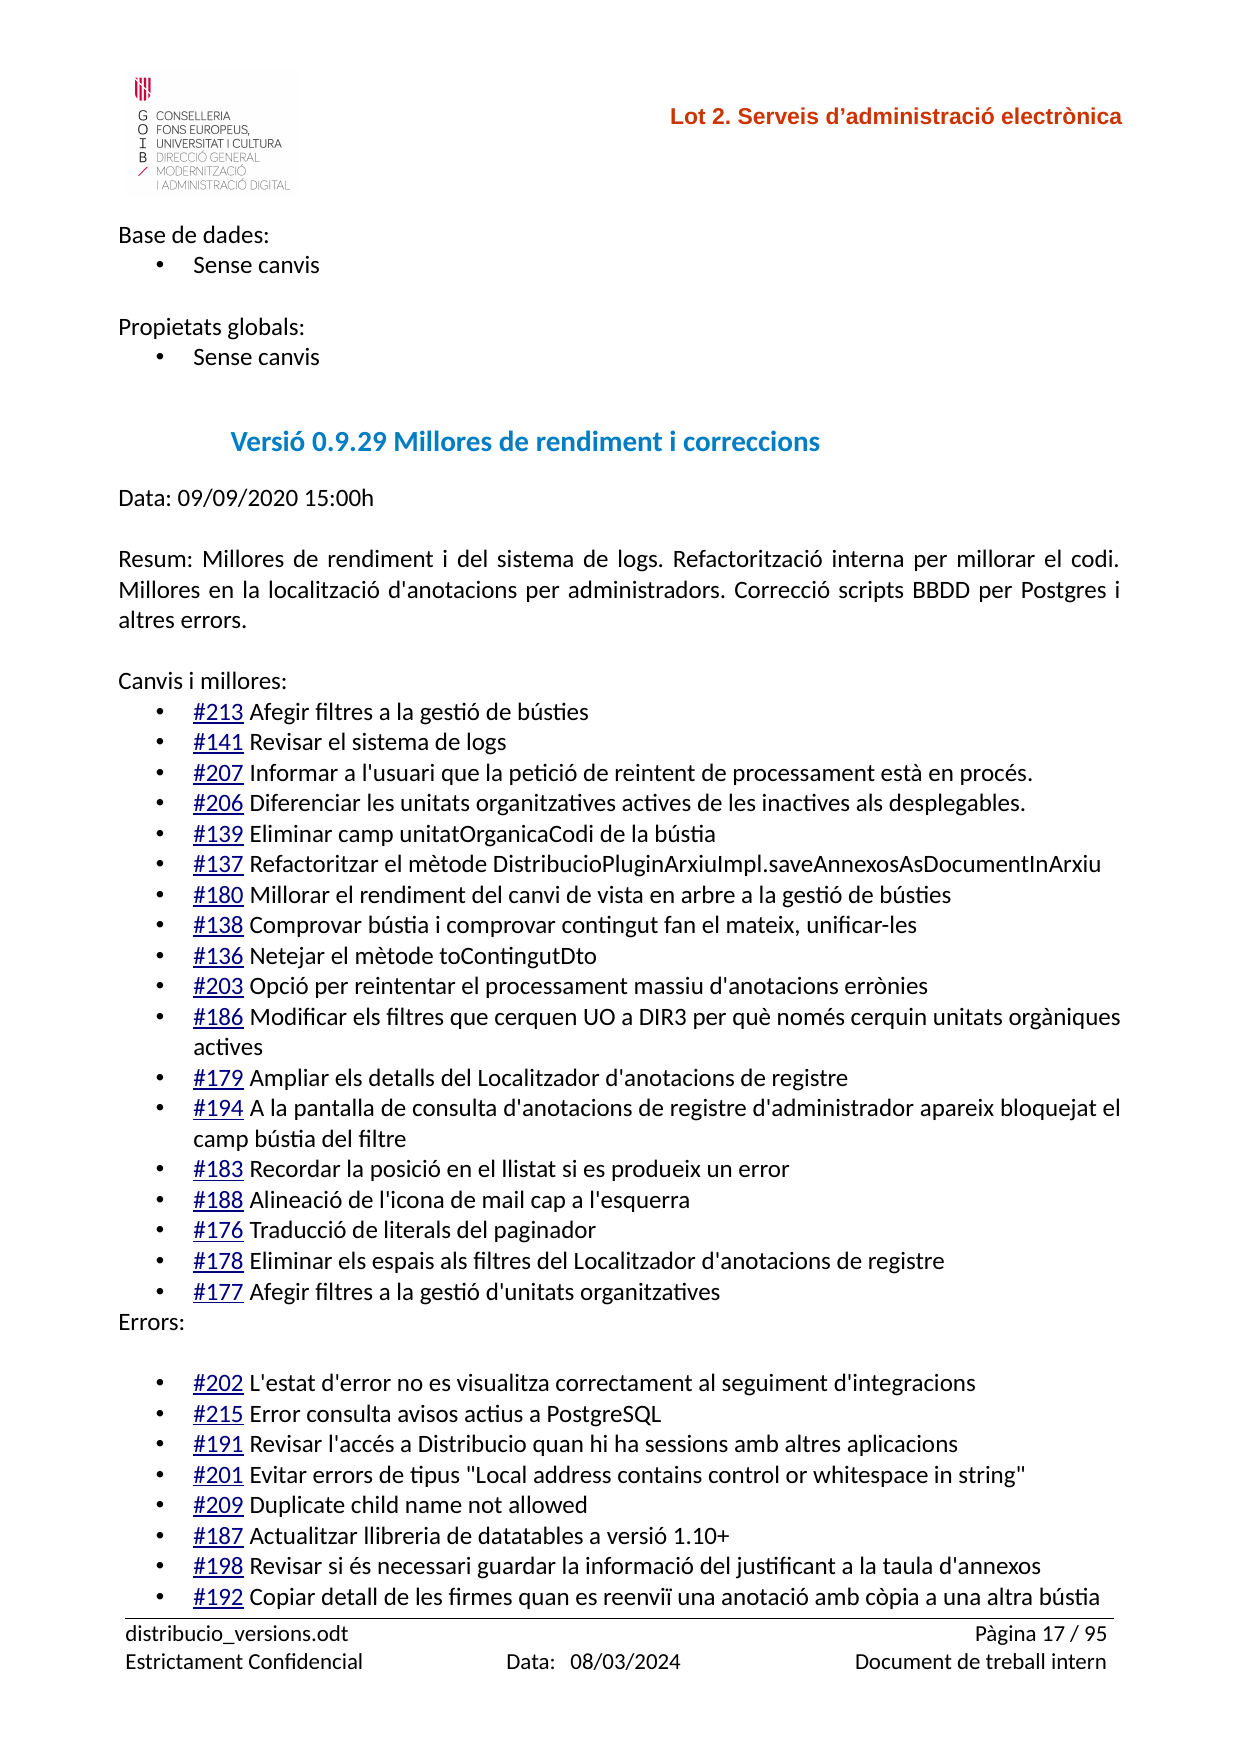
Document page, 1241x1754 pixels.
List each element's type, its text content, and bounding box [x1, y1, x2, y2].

list Sense canvis [156, 341, 1122, 372]
list #180 Millorar el rendiment del canvi de vista en arbre a la gestió de bústies [156, 879, 1122, 909]
list #213 Afegir filtres a la gestió de bústies [156, 696, 1122, 726]
list #209 Duplicate child name not allowed [156, 1489, 1122, 1520]
picture [126, 70, 299, 197]
list #139 Eliminar camp unitatOrganicaCodi de la bústia [156, 818, 1122, 848]
list #179 Ampliar els detalls del Localitzador d'anotacions de registre [156, 1062, 1122, 1093]
list #191 Revisar l'accés a Distribucio quan hi ha sessions amb altres aplicacions [156, 1428, 1122, 1459]
list #186 Modificar els filtres que cerquen UO a DIR3 per què només cerquin unitats orgàniques actives [156, 1001, 1122, 1062]
subtitle Versió 0.9.29 Millores de rendiment i correccions [153, 423, 1122, 458]
list Sense canvis [156, 250, 1122, 280]
text Errors: [118, 1306, 1122, 1337]
text Base de dades: [118, 219, 1122, 250]
list #178 Eliminar els espais als filtres del Localitzador d'anotacions de registre [156, 1245, 1122, 1276]
list #177 Afegir filtres a la gestió d'unitats organitzatives [156, 1276, 1122, 1306]
list #203 Opció per reintentar el processament massiu d'anotacions errònies [156, 971, 1122, 1001]
text Canvis i millores: [118, 665, 1122, 696]
list #187 Actualitzar llibreria de datatables a versió 1.10+ [156, 1520, 1122, 1550]
list #206 Diferenciar les unitats organitzatives actives de les inactives als desplegables. [156, 787, 1122, 818]
list #207 Informar a l'usuari que la petició de reintent de processament està en procés. [156, 757, 1122, 787]
list #138 Comprovar bústia i comprovar contingut fan el mateix, unificar-les [156, 909, 1122, 940]
list #192 Copiar detall de les firmes quan es reenviï una anotació amb còpia a una altra bústia [156, 1581, 1122, 1611]
list #188 Alineació de l'icona de mail cap a l'esquerra [156, 1184, 1122, 1215]
list #215 Error consulta avisos actius a PostgreSQL [156, 1398, 1122, 1428]
list #194 A la pantalla de consulta d'anotacions de registre d'administrador apareix bloquejat el camp bústia del filtre [156, 1093, 1122, 1154]
text Data: 09/09/2020 15:00h [118, 482, 1122, 513]
list #136 Netejar el mètode toContingutDto [156, 940, 1122, 971]
list #141 Revisar el sistema de logs [156, 726, 1122, 757]
list #202 L'estat d'error no es visualitza correctament al seguiment d'integracions [156, 1367, 1122, 1398]
list #137 Refactoritzar el mètode DistribucioPluginArxiuImpl.saveAnnexosAsDocumentInArxiu [156, 848, 1122, 879]
list #201 Evitar errors de tipus "Local address contains control or whitespace in string" [156, 1459, 1122, 1489]
list #176 Traducció de literals del paginador [156, 1215, 1122, 1245]
text Resum: Millores de rendiment i del sistema de logs. Refactorització interna per millorar el codi. Millores en la localització d'anotacions per administradors. Correcció scripts BBDD per Postgres i altres errors. [118, 543, 1122, 635]
list #183 Recordar la posició en el llistat si es produeix un error [156, 1154, 1122, 1184]
text Propietats globals: [118, 311, 1122, 341]
list #198 Revisar si és necessari guardar la informació del justificant a la taula d'annexos [156, 1550, 1122, 1581]
